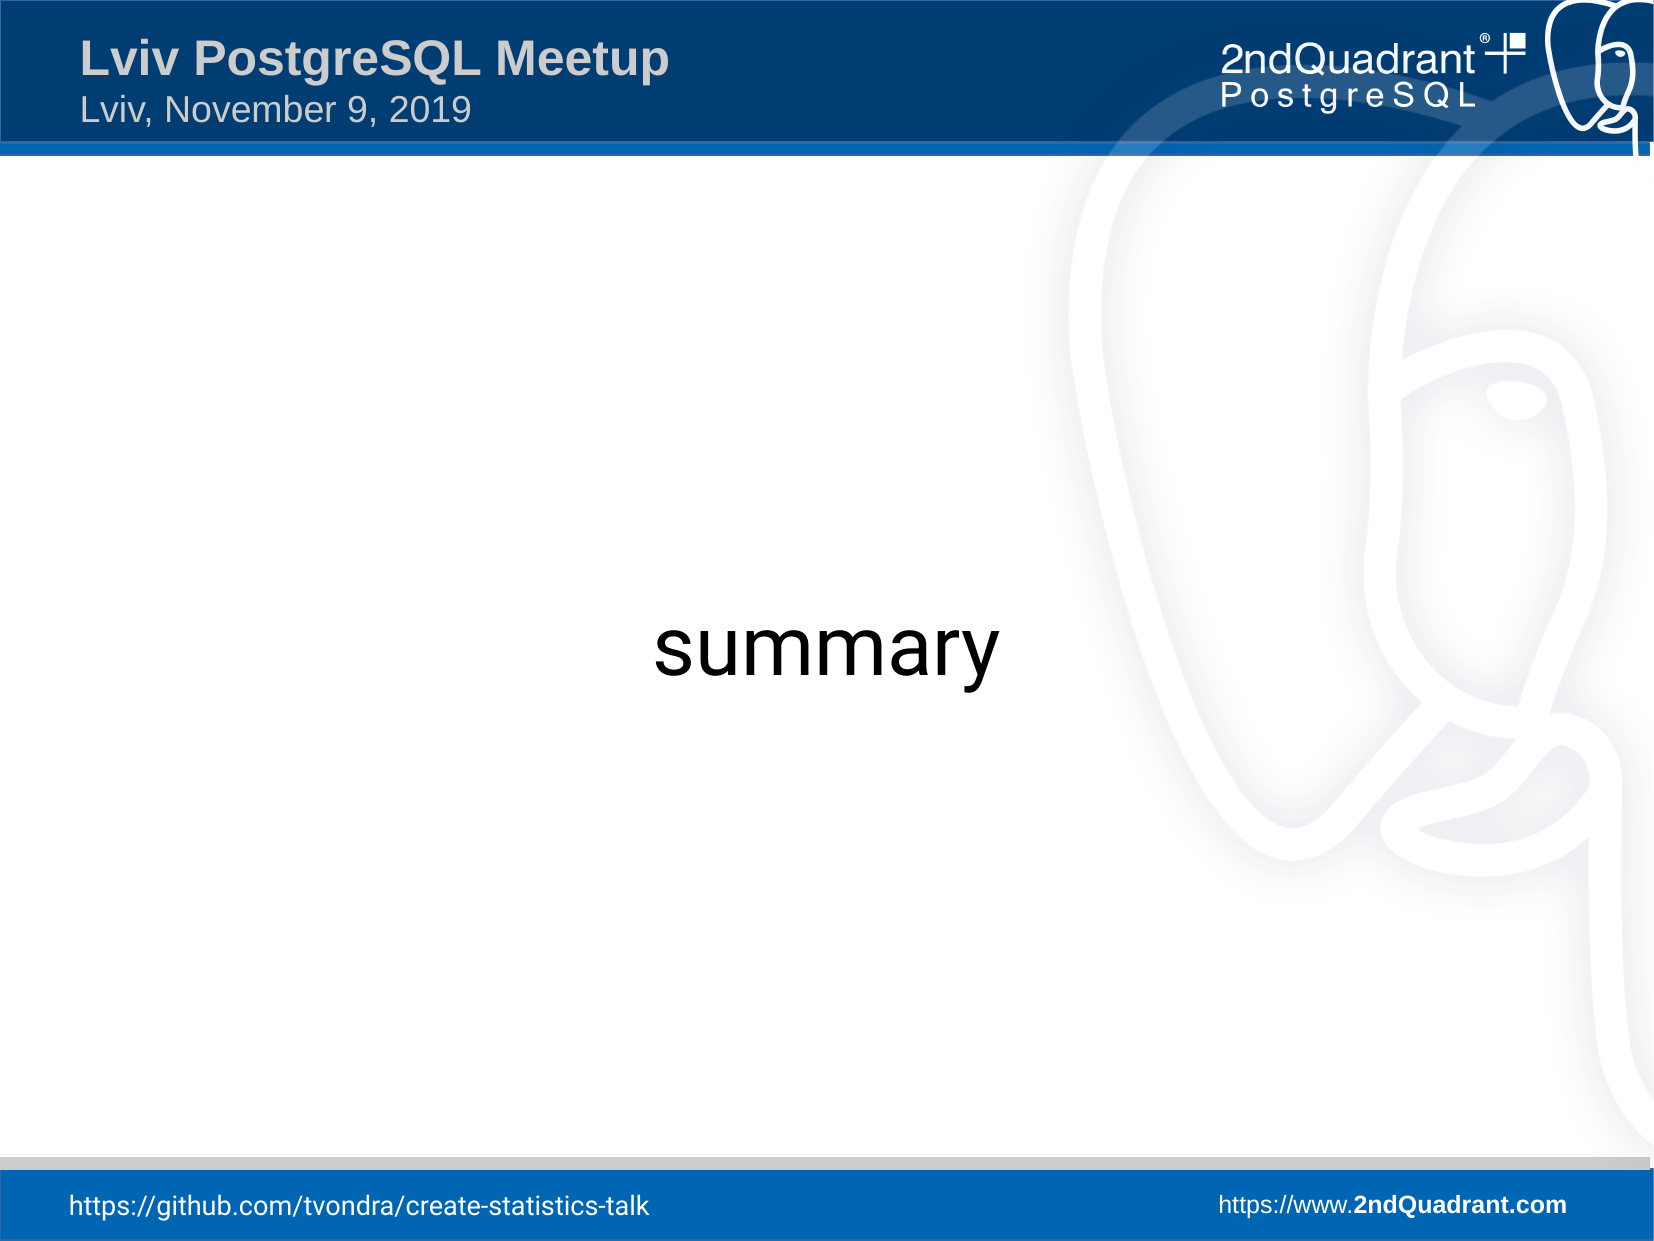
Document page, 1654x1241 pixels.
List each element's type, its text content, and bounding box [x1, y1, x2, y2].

picture [632, 0, 1654, 1241]
subtitle summary [82, 167, 1571, 1128]
